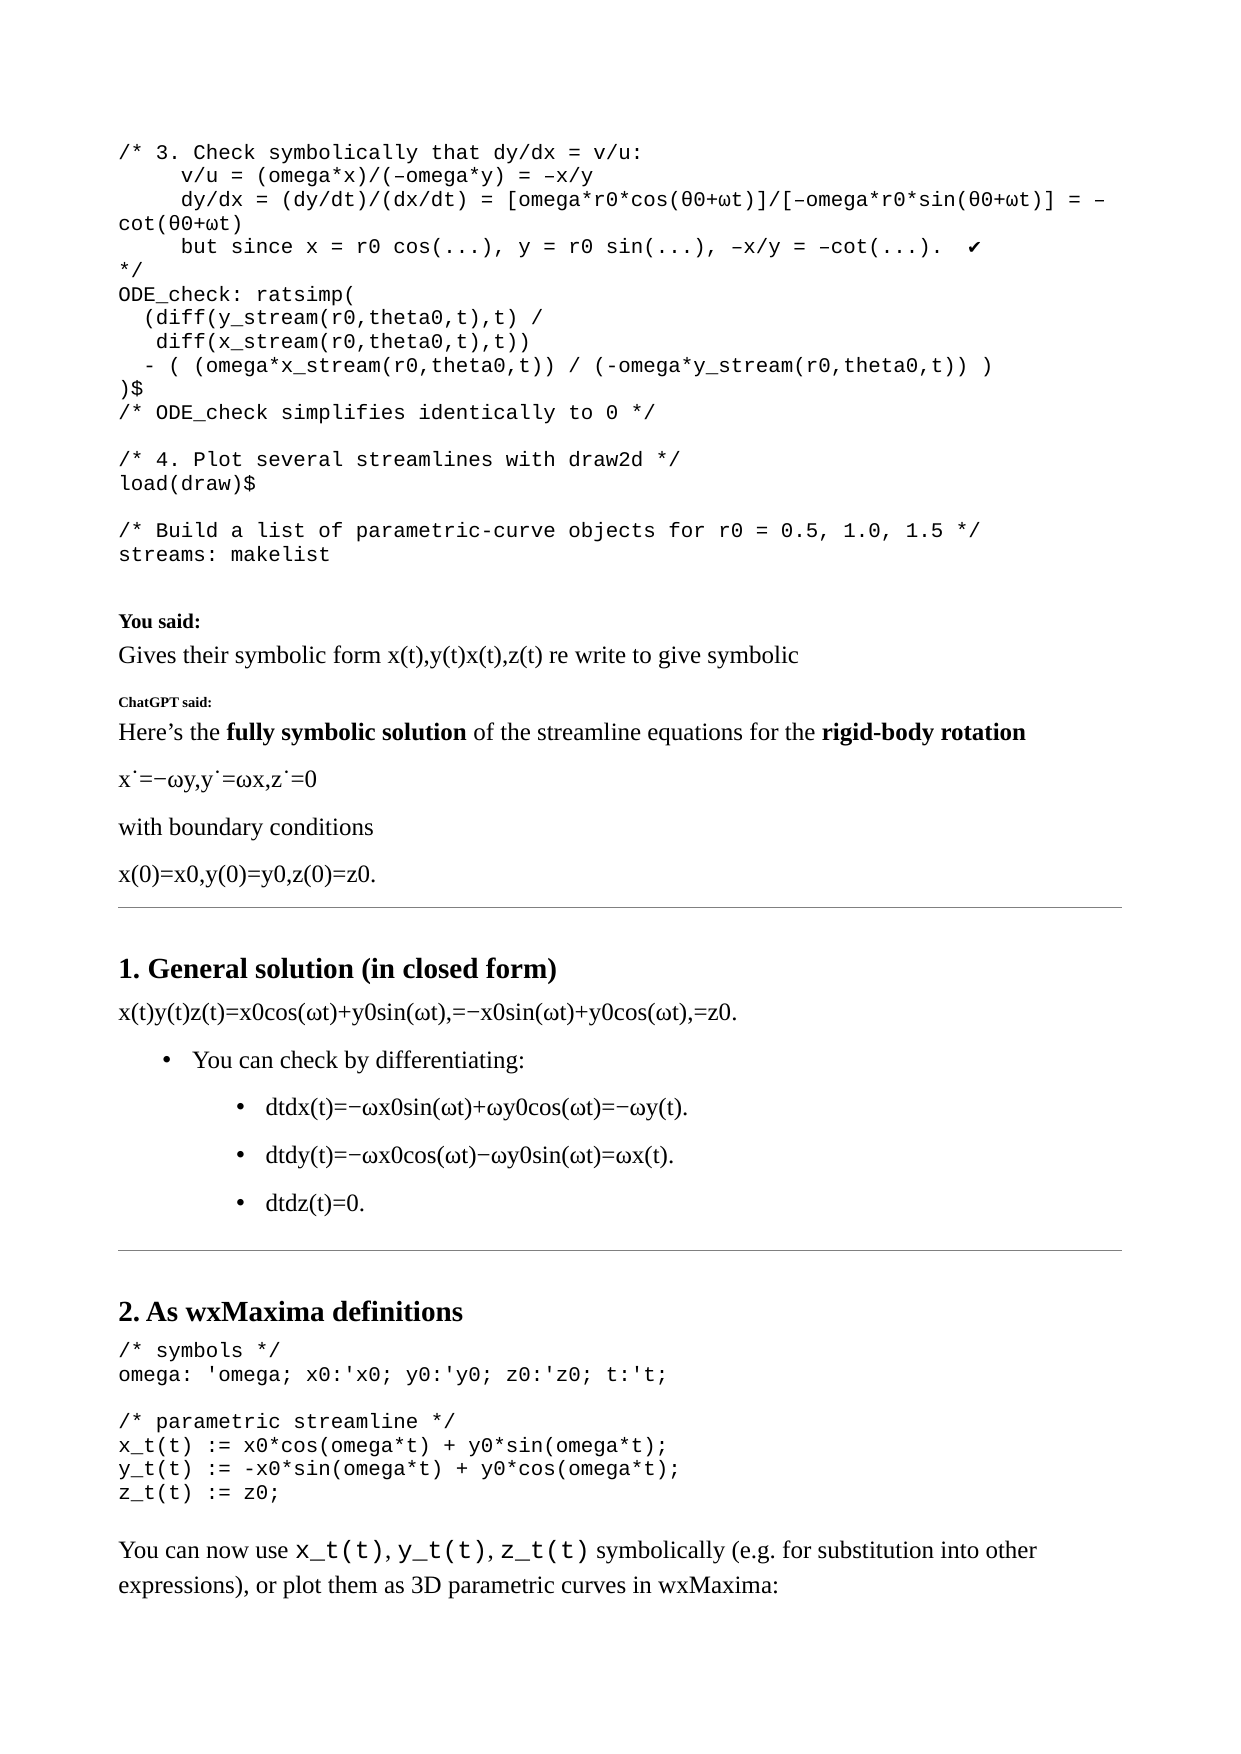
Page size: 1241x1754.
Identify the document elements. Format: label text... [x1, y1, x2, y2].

text (diff(y_stream(r0,theta0,t),t) / [118, 307, 1122, 331]
text streams: makelist [118, 544, 1122, 567]
text Gives their symbolic form x(t),y(t)x(t),z(t) re write to give symbolic [118, 640, 1122, 668]
subtitle ChatGPT said: [118, 693, 1122, 710]
text Here’s the fully symbolic solution of the streamline equations for the rigid‐body rotation [118, 717, 1122, 745]
subtitle 2. As wxMaxima definitions [118, 1294, 1122, 1327]
subtitle 1. General solution (in closed form) [118, 951, 1122, 985]
text y_t(t) := -x0*sin(omega*t) + y0*cos(omega*t); [118, 1458, 1122, 1482]
text /* symbols */ [118, 1340, 1122, 1364]
text /* 4. Plot several streamlines with draw2d */ [118, 449, 1122, 473]
list dtd​z(t)=0. [236, 1188, 1122, 1216]
text /* Build a list of parametric-curve objects for r0 = 0.5, 1.0, 1.5 */ [118, 520, 1122, 544]
text - ( (omega*x_stream(r0,theta0,t)) / (-omega*y_stream(r0,theta0,t)) ) [118, 354, 1122, 378]
text dy/dx = (dy/dt)/(dx/dt) = [omega*r0*cos(θ0+ωt)]/[–omega*r0*sin(θ0+ωt)] = –cot(θ0+ωt) [118, 189, 1122, 236]
text omega: 'omega; x0:'x0; y0:'y0; z0:'z0; t:'t; [118, 1364, 1122, 1387]
text x_t(t) := x0*cos(omega*t) + y0*sin(omega*t); [118, 1434, 1122, 1458]
text x(t)y(t)z(t)​=x0​cos(ωt)+y0​sin(ωt),=−x0​sin(ωt)+y0​cos(ωt),=z0​.​​ [118, 997, 1122, 1026]
list You can check by differentiating: [162, 1045, 1122, 1073]
text /* ODE_check simplifies identically to 0 */ [118, 402, 1122, 426]
subtitle You said: [118, 609, 1122, 633]
text diff(x_stream(r0,theta0,t),t)) [118, 331, 1122, 354]
text You can now use x_t(t), y_t(t), z_t(t) symbolically (e.g. for substitution into other expressions), or plot them as 3D parametric curves in wxMaxima: [118, 1535, 1122, 1599]
text )$ [118, 378, 1122, 402]
text x˙=−ωy,y˙​=ωx,z˙=0 [118, 764, 1122, 793]
text */ [118, 260, 1122, 284]
list dtd​y(t)=−ωx0​cos(ωt)−ωy0​sin(ωt)=ωx(t). [236, 1140, 1122, 1169]
text load(draw)$ [118, 473, 1122, 496]
text z_t(t) := z0; [118, 1482, 1122, 1506]
text x(0)=x0​,y(0)=y0​,z(0)=z0​. [118, 859, 1122, 888]
text but since x = r0 cos(...), y = r0 sin(...), –x/y = –cot(...). ✔ [118, 236, 1122, 260]
text /* parametric streamline */ [118, 1411, 1122, 1434]
text v/u = (omega*x)/(–omega*y) = –x/y [118, 165, 1122, 189]
text with boundary conditions [118, 812, 1122, 841]
text ODE_check: ratsimp( [118, 284, 1122, 307]
list dtd​x(t)=−ωx0​sin(ωt)+ωy0​cos(ωt)=−ωy(t). [236, 1092, 1122, 1121]
text /* 3. Check symbolically that dy/dx = v/u: [118, 142, 1122, 165]
